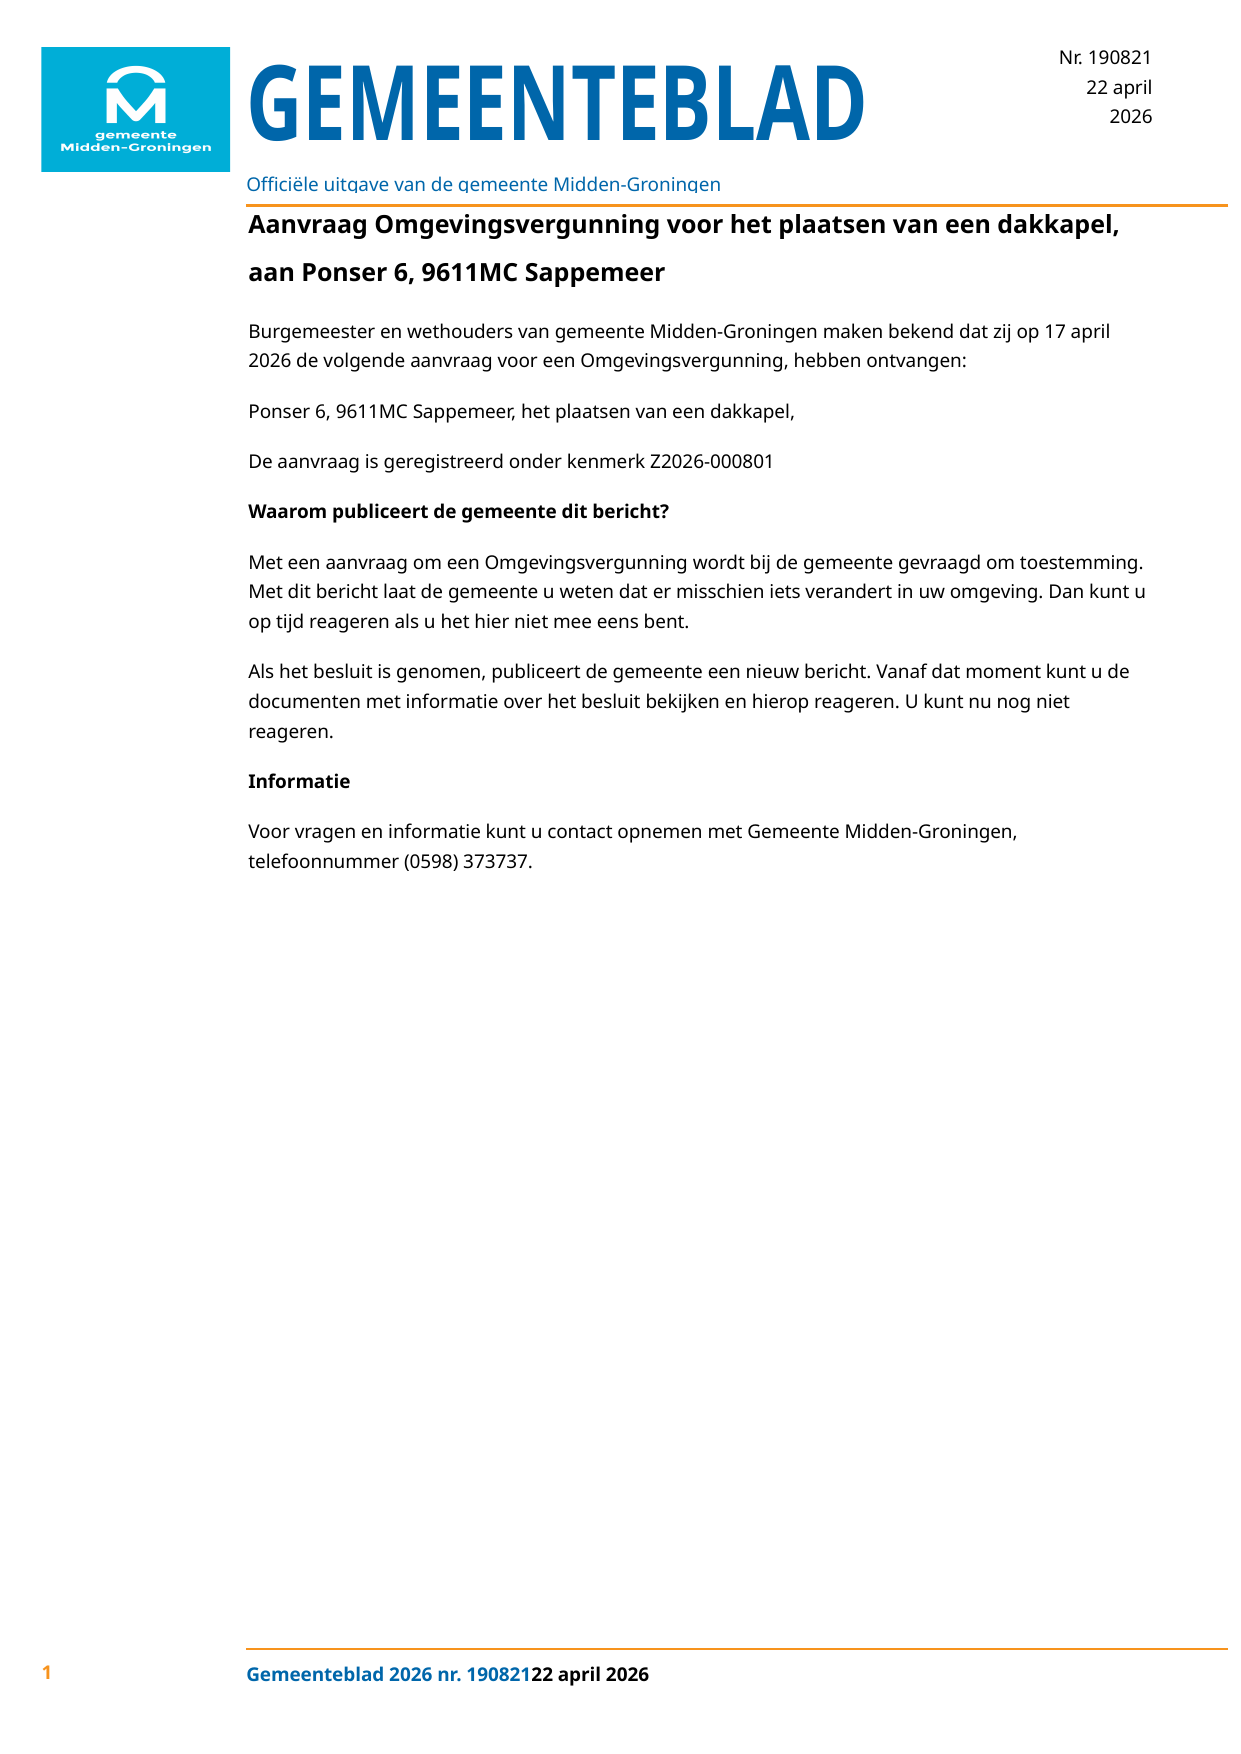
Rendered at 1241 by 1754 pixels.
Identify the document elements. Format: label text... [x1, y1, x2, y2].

text Ponser 6, 9611MC Sappemeer, het plaatsen van een dakkapel, [248, 398, 1152, 424]
text De aanvraag is geregistreerd onder kenmerk Z2026-000801 [248, 448, 1152, 474]
text Burgemeester en wethouders van gemeente Midden-Groningen maken bekend dat zij op 17 april 2026 de volgende aanvraag voor een Omgevingsvergunning, hebben ontvangen: [248, 318, 1152, 373]
text Informatie [248, 768, 1152, 794]
text Met een aanvraag om een Omgevingsvergunning wordt bij de gemeente gevraagd om toestemming. Met dit bericht laat de gemeente u weten dat er misschien iets verandert in uw omgeving. Dan kunt u op tijd reageren als u het hier niet mee eens bent. [248, 549, 1152, 634]
picture [107, 89, 165, 122]
text Aanvraag Omgevingsvergunning voor het plaatsen van een dakkapel, aan Ponser 6, 9611MC Sappemeer [248, 207, 1152, 288]
picture [108, 66, 164, 82]
picture [184, 146, 190, 153]
text Waarom publiceert de gemeente dit bericht? [248, 499, 1152, 524]
text Als het besluit is genomen, publiceert de gemeente een nieuw bericht. Vanaf dat moment kunt u de documenten met informatie over het besluit bekijken en hierop reageren. U kunt nu nog niet reageren. [248, 659, 1152, 744]
text Voor vragen en informatie kunt u contact opnemen met Gemeente Midden-Groningen, telefoonnummer (0598) 373737. [248, 819, 1152, 874]
